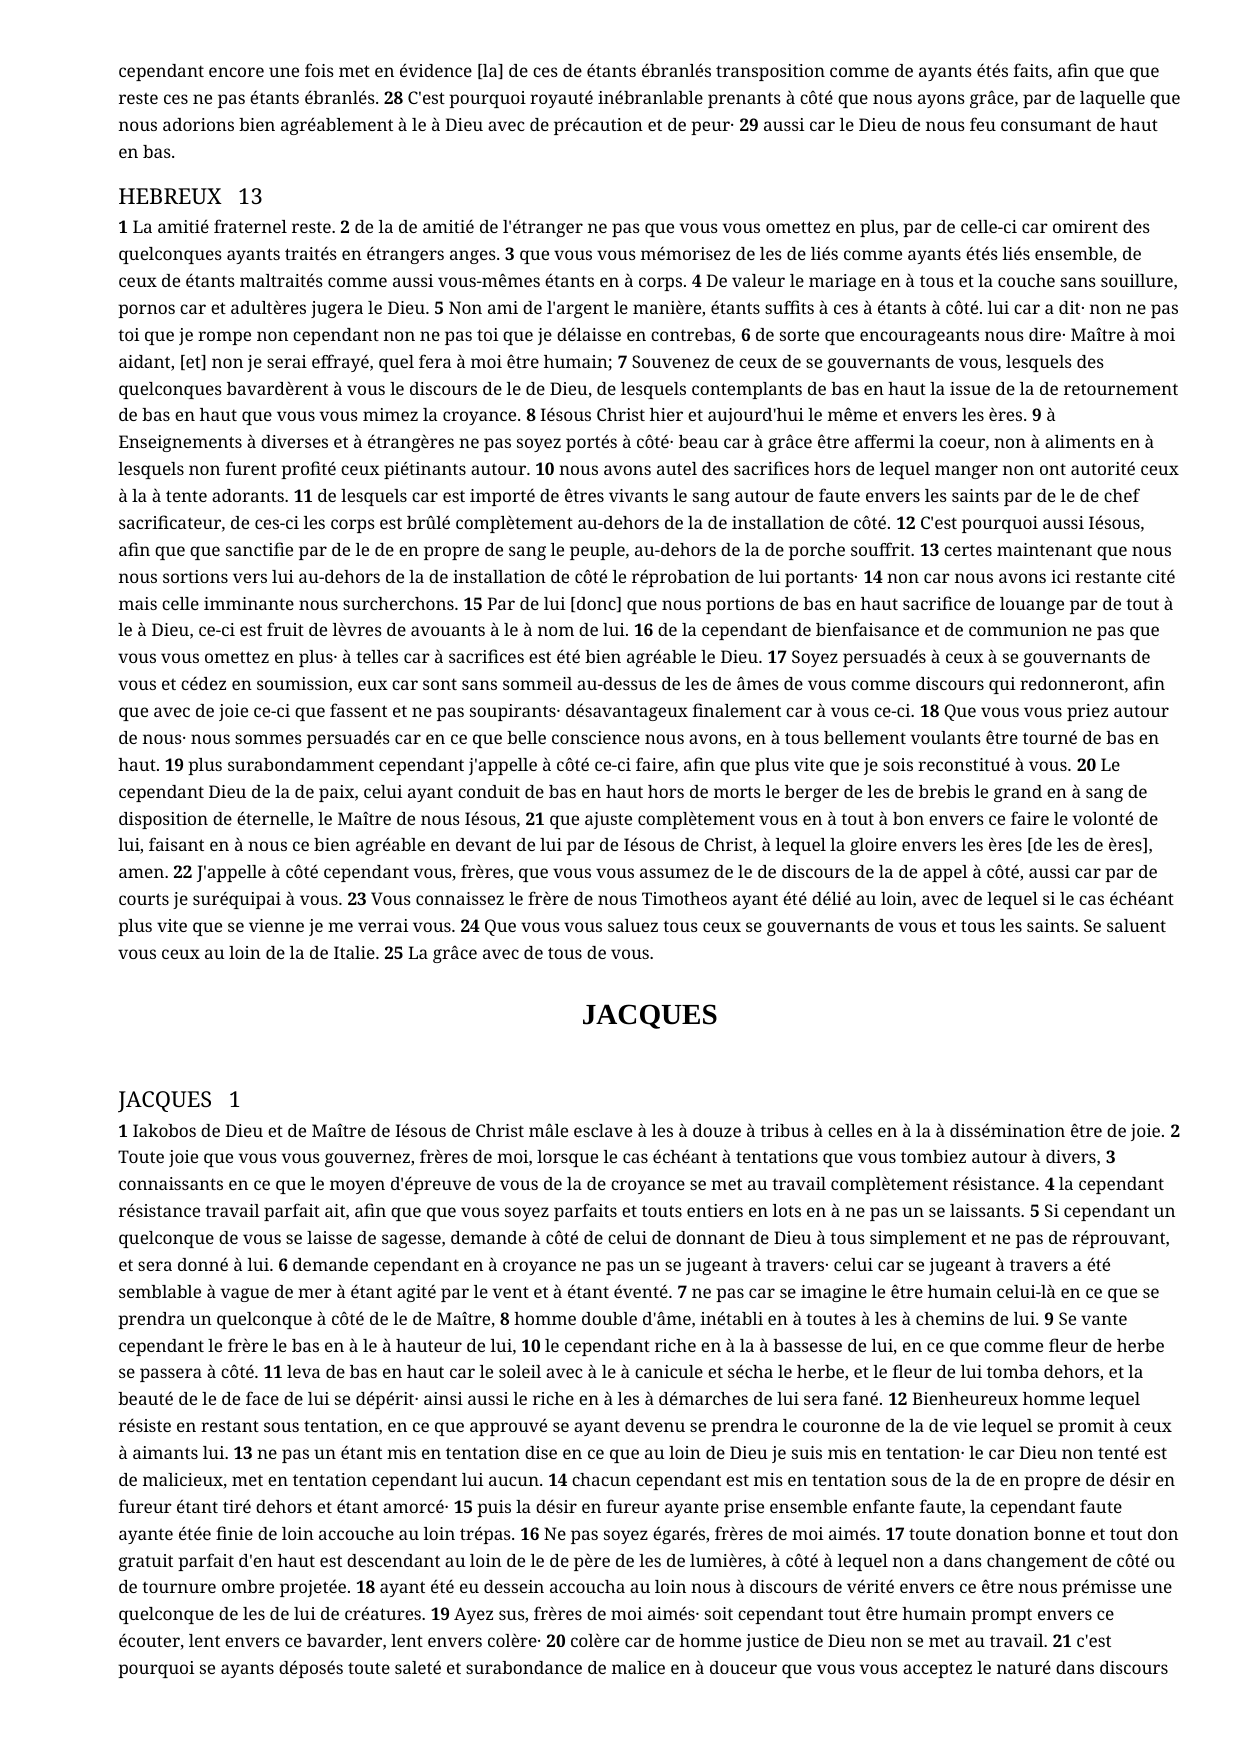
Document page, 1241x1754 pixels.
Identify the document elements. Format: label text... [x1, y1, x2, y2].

text HEBREUX 13 [118, 181, 1181, 211]
text JACQUES 1 [118, 1084, 1181, 1114]
text 1 Iakobos de Dieu et de Maître de Iésous de Christ mâle esclave à les à douze à tribus à celles en à la à dissémination être de joie. 2 Toute joie que vous vous gouvernez, frères de moi, lorsque le cas échéant à tentations que vous tombiez autour à divers, 3 connaissants en ce que le moyen d'épreuve de vous de la de croyance se met au travail complètement résistance. 4 la cependant résistance travail parfait ait, afin que que vous soyez parfaits et touts entiers en lots en à ne pas un se laissants. 5 Si cependant un quelconque de vous se laisse de sagesse, demande à côté de celui de donnant de Dieu à tous simplement et ne pas de réprouvant, et sera donné à lui. 6 demande cependant en à croyance ne pas un se jugeant à travers· celui car se jugeant à travers a été semblable à vague de mer à étant agité par le vent et à étant éventé. 7 ne pas car se imagine le être humain celui-là en ce que se prendra un quelconque à côté de le de Maître, 8 homme double d'âme, inétabli en à toutes à les à chemins de lui. 9 Se vante cependant le frère le bas en à le à hauteur de lui, 10 le cependant riche en à la à bassesse de lui, en ce que comme fleur de herbe se passera à côté. 11 leva de bas en haut car le soleil avec à le à canicule et sécha le herbe, et le fleur de lui tomba dehors, et la beauté de le de face de lui se dépérit· ainsi aussi le riche en à les à démarches de lui sera fané. 12 Bienheureux homme lequel résiste en restant sous tentation, en ce que approuvé se ayant devenu se prendra le couronne de la de vie lequel se promit à ceux à aimants lui. 13 ne pas un étant mis en tentation dise en ce que au loin de Dieu je suis mis en tentation· le car Dieu non tenté est de malicieux, met en tentation cependant lui aucun. 14 chacun cependant est mis en tentation sous de la de en propre de désir en fureur étant tiré dehors et étant amorcé· 15 puis la désir en fureur ayante prise ensemble enfante faute, la cependant faute ayante étée finie de loin accouche au loin trépas. 16 Ne pas soyez égarés, frères de moi aimés. 17 toute donation bonne et tout don gratuit parfait d'en haut est descendant au loin de le de père de les de lumières, à côté à lequel non a dans changement de côté ou de tournure ombre projetée. 18 ayant été eu dessein accoucha au loin nous à discours de vérité envers ce être nous prémisse une quelconque de les de lui de créatures. 19 Ayez sus, frères de moi aimés· soit cependant tout être humain prompt envers ce écouter, lent envers ce bavarder, lent envers colère· 20 colère car de homme justice de Dieu non se met au travail. 21 c'est pourquoi se ayants déposés toute saleté et surabondance de malice en à douceur que vous vous acceptez le naturé dans discours [118, 1119, 1181, 1679]
text cependant encore une fois met en évidence [la] de ces de étants ébranlés transposition comme de ayants étés faits, afin que que reste ces ne pas étants ébranlés. 28 C'est pourquoi royauté inébranlable prenants à côté que nous ayons grâce, par de laquelle que nous adorions bien agréablement à le à Dieu avec de précaution et de peur· 29 aussi car le Dieu de nous feu consumant de haut en bas. [118, 59, 1181, 163]
text 1 La amitié fraternel reste. 2 de la de amitié de l'étranger ne pas que vous vous omettez en plus, par de celle-ci car omirent des quelconques ayants traités en étrangers anges. 3 que vous vous mémorisez de les de liés comme ayants étés liés ensemble, de ceux de étants maltraités comme aussi vous-mêmes étants en à corps. 4 De valeur le mariage en à tous et la couche sans souillure, pornos car et adultères jugera le Dieu. 5 Non ami de l'argent le manière, étants suffits à ces à étants à côté. lui car a dit· non ne pas toi que je rompe non cependant non ne pas toi que je délaisse en contrebas, 6 de sorte que encourageants nous dire· Maître à moi aidant, [et] non je serai effrayé, quel fera à moi être humain; 7 Souvenez de ceux de se gouvernants de vous, lesquels des quelconques bavardèrent à vous le discours de le de Dieu, de lesquels contemplants de bas en haut la issue de la de retournement de bas en haut que vous vous mimez la croyance. 8 Iésous Christ hier et aujourd'hui le même et envers les ères. 9 à Enseignements à diverses et à étrangères ne pas soyez portés à côté· beau car à grâce être affermi la coeur, non à aliments en à lesquels non furent profité ceux piétinants autour. 10 nous avons autel des sacrifices hors de lequel manger non ont autorité ceux à la à tente adorants. 11 de lesquels car est importé de êtres vivants le sang autour de faute envers les saints par de le de chef sacrificateur, de ces-ci les corps est brûlé complètement au-dehors de la de installation de côté. 12 C'est pourquoi aussi Iésous, afin que que sanctifie par de le de en propre de sang le peuple, au-dehors de la de porche souffrit. 13 certes maintenant que nous nous sortions vers lui au-dehors de la de installation de côté le réprobation de lui portants· 14 non car nous avons ici restante cité mais celle imminante nous surcherchons. 15 Par de lui [donc] que nous portions de bas en haut sacrifice de louange par de tout à le à Dieu, ce-ci est fruit de lèvres de avouants à le à nom de lui. 16 de la cependant de bienfaisance et de communion ne pas que vous vous omettez en plus· à telles car à sacrifices est été bien agréable le Dieu. 17 Soyez persuadés à ceux à se gouvernants de vous et cédez en soumission, eux car sont sans sommeil au-dessus de les de âmes de vous comme discours qui redonneront, afin que avec de joie ce-ci que fassent et ne pas soupirants· désavantageux finalement car à vous ce-ci. 18 Que vous vous priez autour de nous· nous sommes persuadés car en ce que belle conscience nous avons, en à tous bellement voulants être tourné de bas en haut. 19 plus surabondamment cependant j'appelle à côté ce-ci faire, afin que plus vite que je sois reconstitué à vous. 20 Le cependant Dieu de la de paix, celui ayant conduit de bas en haut hors de morts le berger de les de brebis le grand en à sang de disposition de éternelle, le Maître de nous Iésous, 21 que ajuste complètement vous en à tout à bon envers ce faire le volonté de lui, faisant en à nous ce bien agréable en devant de lui par de Iésous de Christ, à lequel la gloire envers les ères [de les de ères], amen. 22 J'appelle à côté cependant vous, frères, que vous vous assumez de le de discours de la de appel à côté, aussi car par de courts je suréquipai à vous. 23 Vous connaissez le frère de nous Timotheos ayant été délié au loin, avec de lequel si le cas échéant plus vite que se vienne je me verrai vous. 24 Que vous vous saluez tous ceux se gouvernants de vous et tous les saints. Se saluent vous ceux au loin de la de Italie. 25 La grâce avec de tous de vous. [118, 215, 1181, 964]
subtitle JACQUES [118, 997, 1181, 1031]
